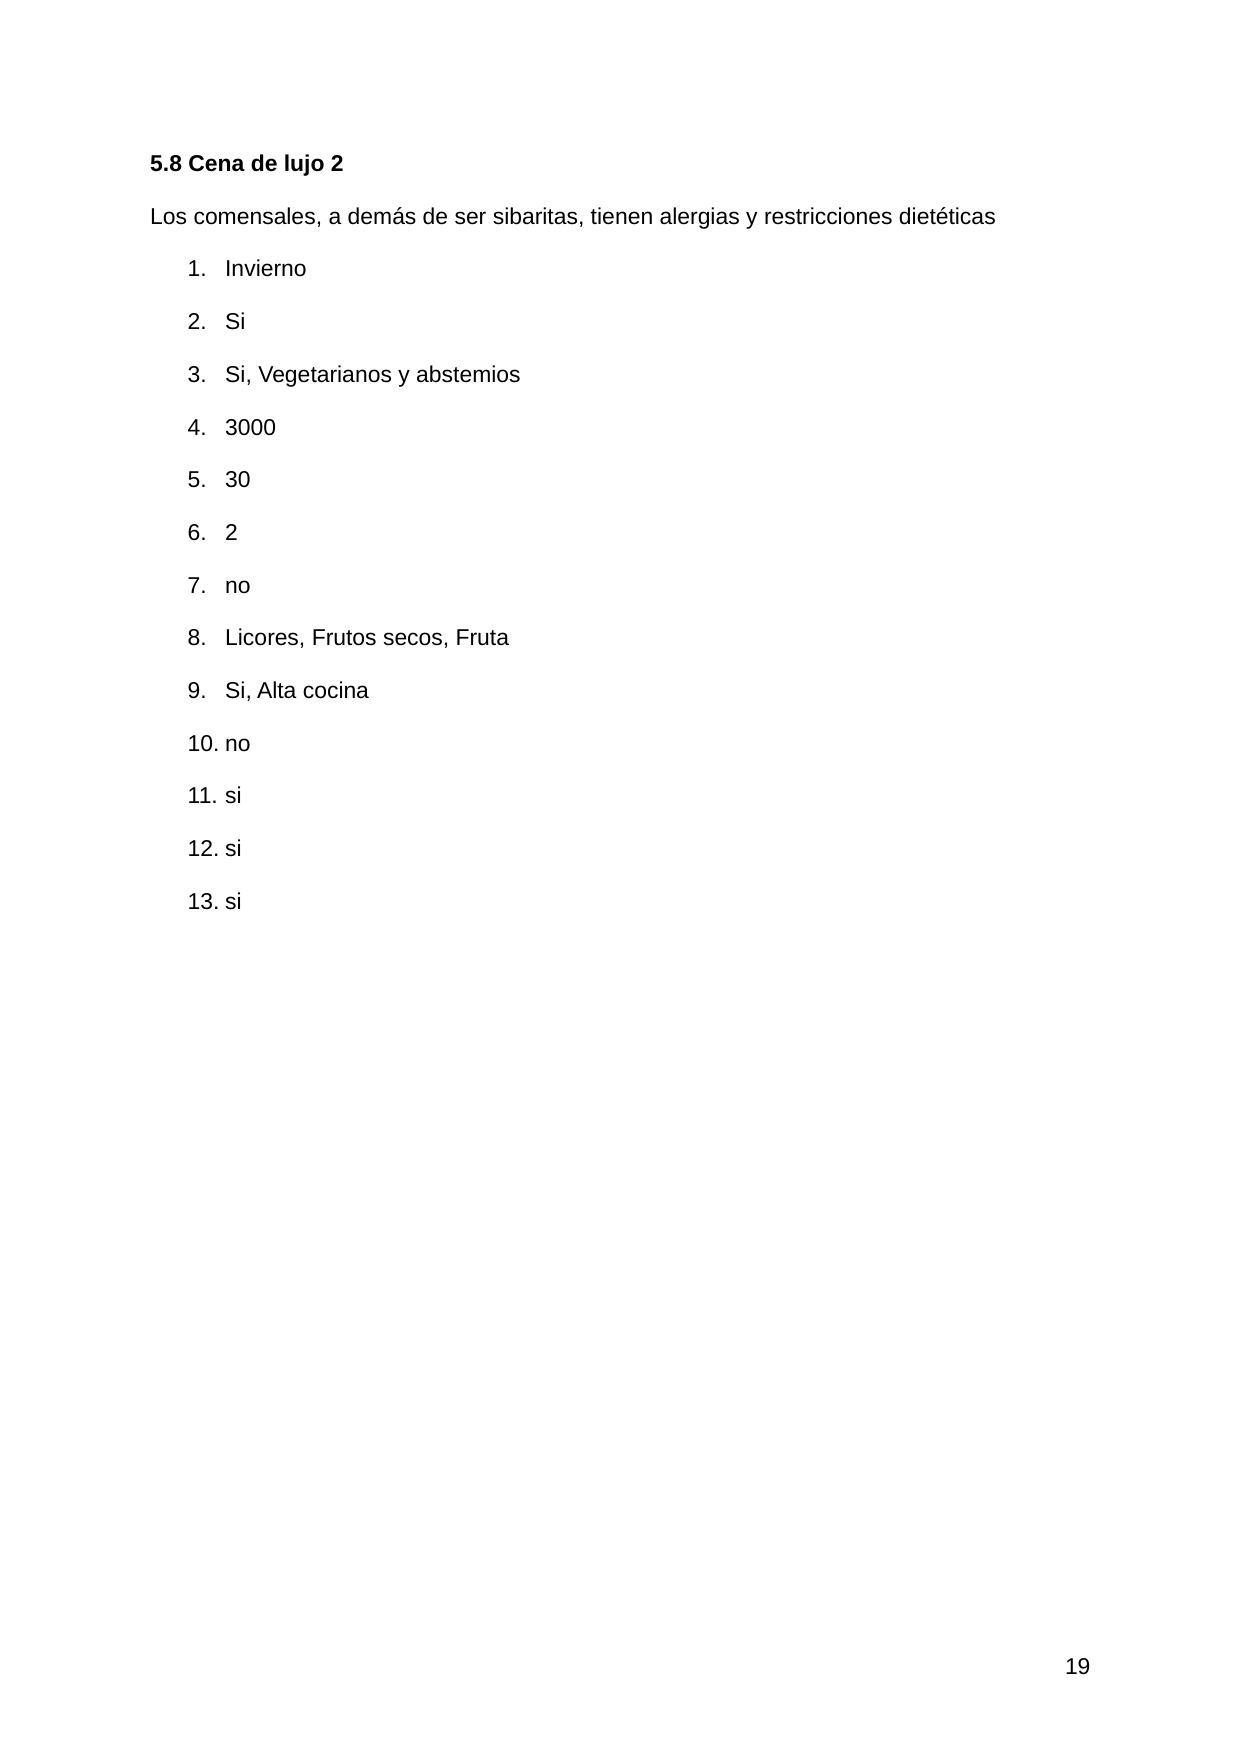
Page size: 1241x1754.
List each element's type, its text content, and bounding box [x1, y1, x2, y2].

text 5.8 Cena de lujo 2 [150, 150, 1090, 176]
list 3000 [187, 413, 1090, 440]
list si [187, 782, 1090, 809]
list Licores, Frutos secos, Fruta [187, 624, 1090, 651]
list si [187, 888, 1090, 914]
list 2 [187, 519, 1090, 545]
list no [187, 572, 1090, 598]
list no [187, 730, 1090, 756]
list 30 [187, 466, 1090, 493]
list si [187, 835, 1090, 862]
list Si, Alta cocina [187, 677, 1090, 703]
list Si, Vegetarianos y abstemios [187, 361, 1090, 387]
list Si [187, 308, 1090, 334]
text Los comensales, a demás de ser sibaritas, tienen alergias y restricciones dietéticas [150, 203, 1090, 229]
list Invierno [187, 255, 1090, 282]
